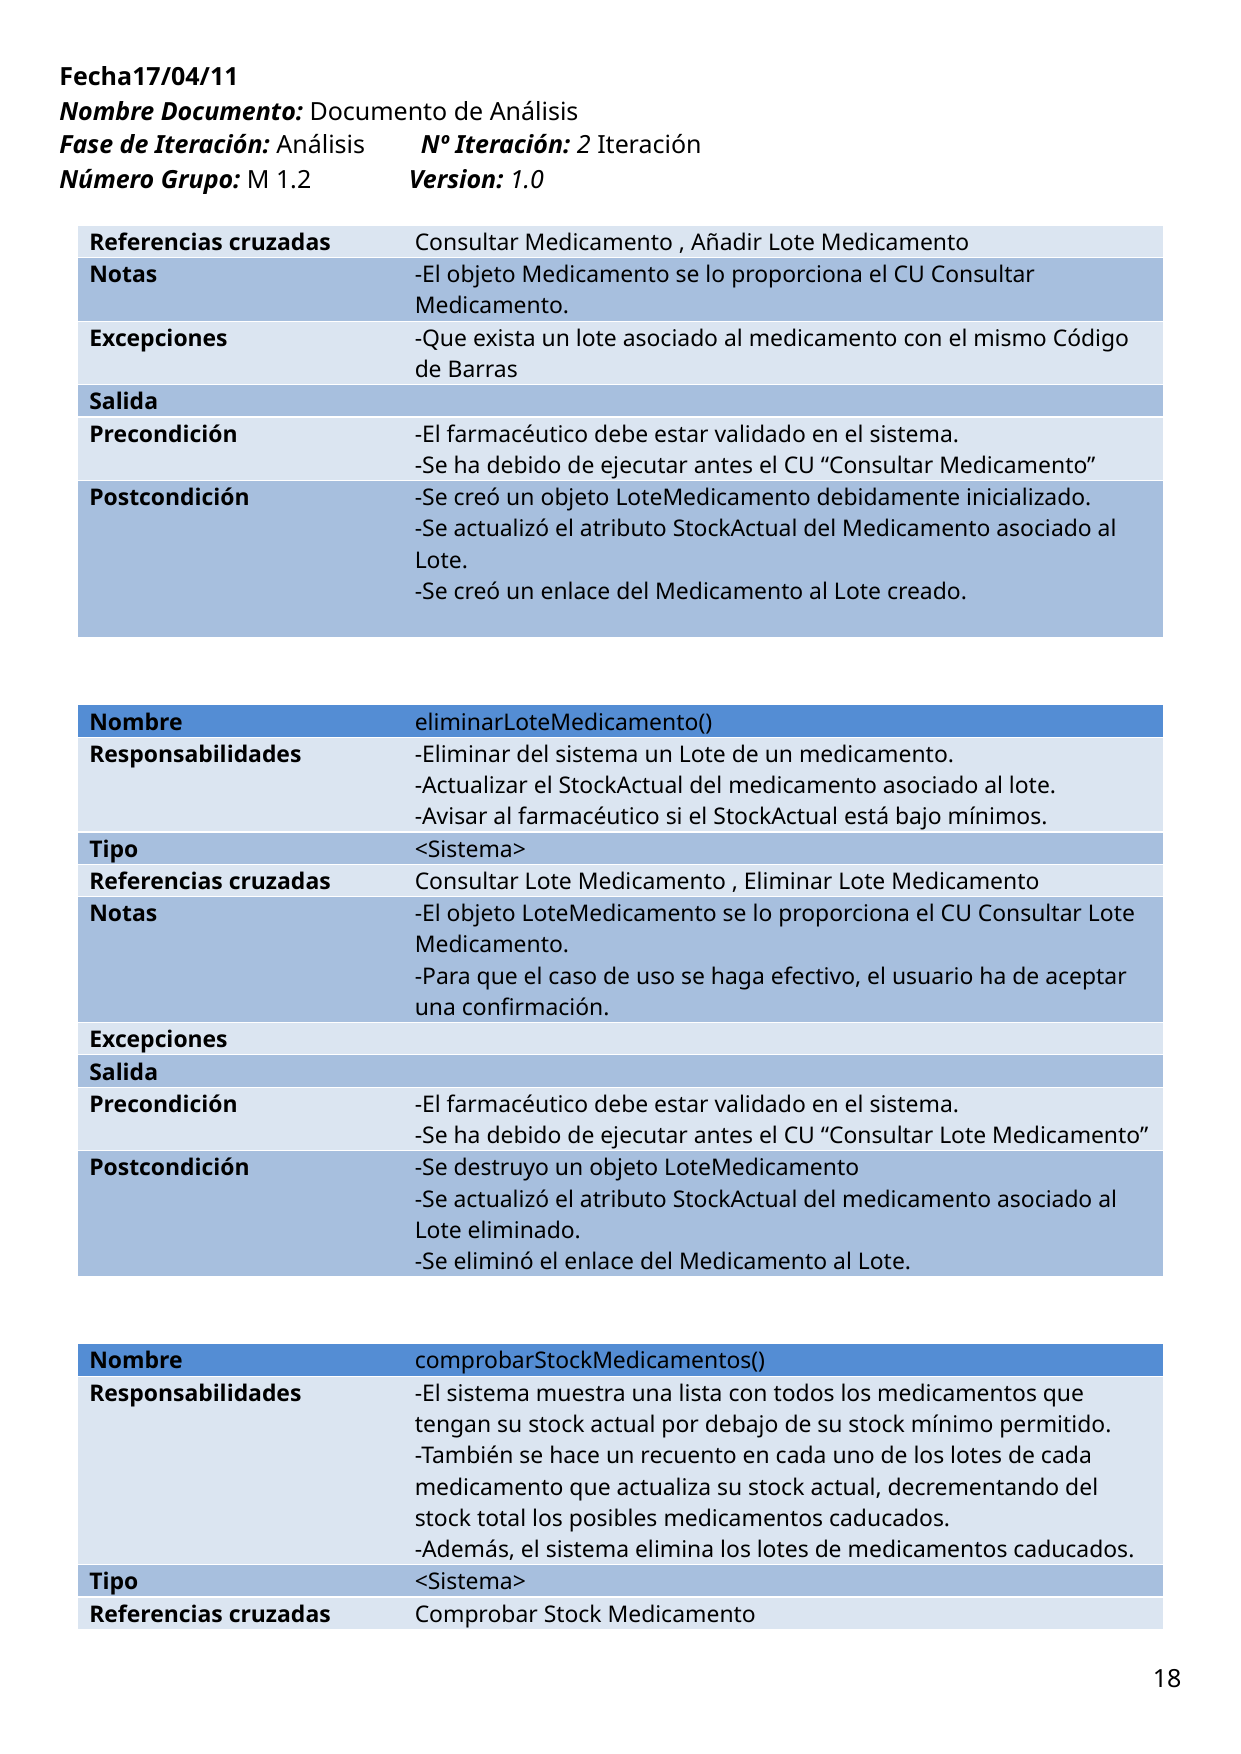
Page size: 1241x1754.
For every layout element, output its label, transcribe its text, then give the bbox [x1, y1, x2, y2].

table_cell -El farmacéutico debe estar validado en el sistema. -Se ha debido de ejecutar antes el CU “Consultar Medicamento” [403, 418, 1163, 480]
table_cell Postcondición [78, 481, 403, 637]
table_cell [403, 1055, 1163, 1087]
table_cell Notas [78, 258, 403, 321]
table_cell Referencias cruzadas [78, 226, 403, 257]
table_cell Salida [78, 385, 403, 416]
table_cell Comprobar Stock Medicamento [403, 1598, 1163, 1629]
table_cell -Que exista un lote asociado al medicamento con el mismo Código de Barras [403, 322, 1163, 384]
table_cell [403, 1023, 1163, 1054]
table_cell -Eliminar del sistema un Lote de un medicamento. -Actualizar el StockActual del medicamento asociado al lote. -Avisar al farmacéutico si el StockActual está bajo mínimos. [403, 738, 1163, 831]
table_header comprobarStockMedicamentos() [403, 1344, 1163, 1376]
table_header Nombre [78, 705, 403, 737]
table_cell Consultar Lote Medicamento , Eliminar Lote Medicamento [403, 865, 1163, 896]
table_cell Precondición [78, 1088, 403, 1150]
table_cell Responsabilidades [78, 738, 403, 831]
table_cell Tipo [78, 1565, 403, 1596]
table_cell [403, 385, 1163, 416]
table_cell -Se destruyo un objeto LoteMedicamento -Se actualizó el atributo StockActual del medicamento asociado al Lote eliminado. -Se eliminó el enlace del Medicamento al Lote. [403, 1151, 1163, 1276]
table_cell Referencias cruzadas [78, 1598, 403, 1629]
table_cell Notas [78, 897, 403, 1022]
table_cell -El sistema muestra una lista con todos los medicamentos que tengan su stock actual por debajo de su stock mínimo permitido. -También se hace un recuento en cada uno de los lotes de cada medicamento que actualiza su stock actual, decrementando del stock total los posibles medicamentos caducados. -Además, el sistema elimina los lotes de medicamentos caducados. [403, 1377, 1163, 1564]
table_cell Precondición [78, 418, 403, 480]
table_header Nombre [78, 1344, 403, 1376]
table_cell Referencias cruzadas [78, 865, 403, 896]
table_cell -El objeto LoteMedicamento se lo proporciona el CU Consultar Lote Medicamento. -Para que el caso de uso se haga efectivo, el usuario ha de aceptar una confirmación. [403, 897, 1163, 1022]
table_cell <Sistema> [403, 833, 1163, 864]
table_cell <Sistema> [403, 1565, 1163, 1596]
table_cell -El farmacéutico debe estar validado en el sistema. -Se ha debido de ejecutar antes el CU “Consultar Lote Medicamento” [403, 1088, 1163, 1150]
table_cell Excepciones [78, 1023, 403, 1054]
table_cell Tipo [78, 833, 403, 864]
table_cell Excepciones [78, 322, 403, 384]
table_header eliminarLoteMedicamento() [403, 705, 1163, 737]
table_cell Responsabilidades [78, 1377, 403, 1564]
table_cell Consultar Medicamento , Añadir Lote Medicamento [403, 226, 1163, 257]
table_cell -Se creó un objeto LoteMedicamento debidamente inicializado. -Se actualizó el atributo StockActual del Medicamento asociado al Lote. -Se creó un enlace del Medicamento al Lote creado. [403, 481, 1163, 637]
table_cell Postcondición [78, 1151, 403, 1276]
table_cell -El objeto Medicamento se lo proporciona el CU Consultar Medicamento. [403, 258, 1163, 321]
table_cell Salida [78, 1055, 403, 1087]
